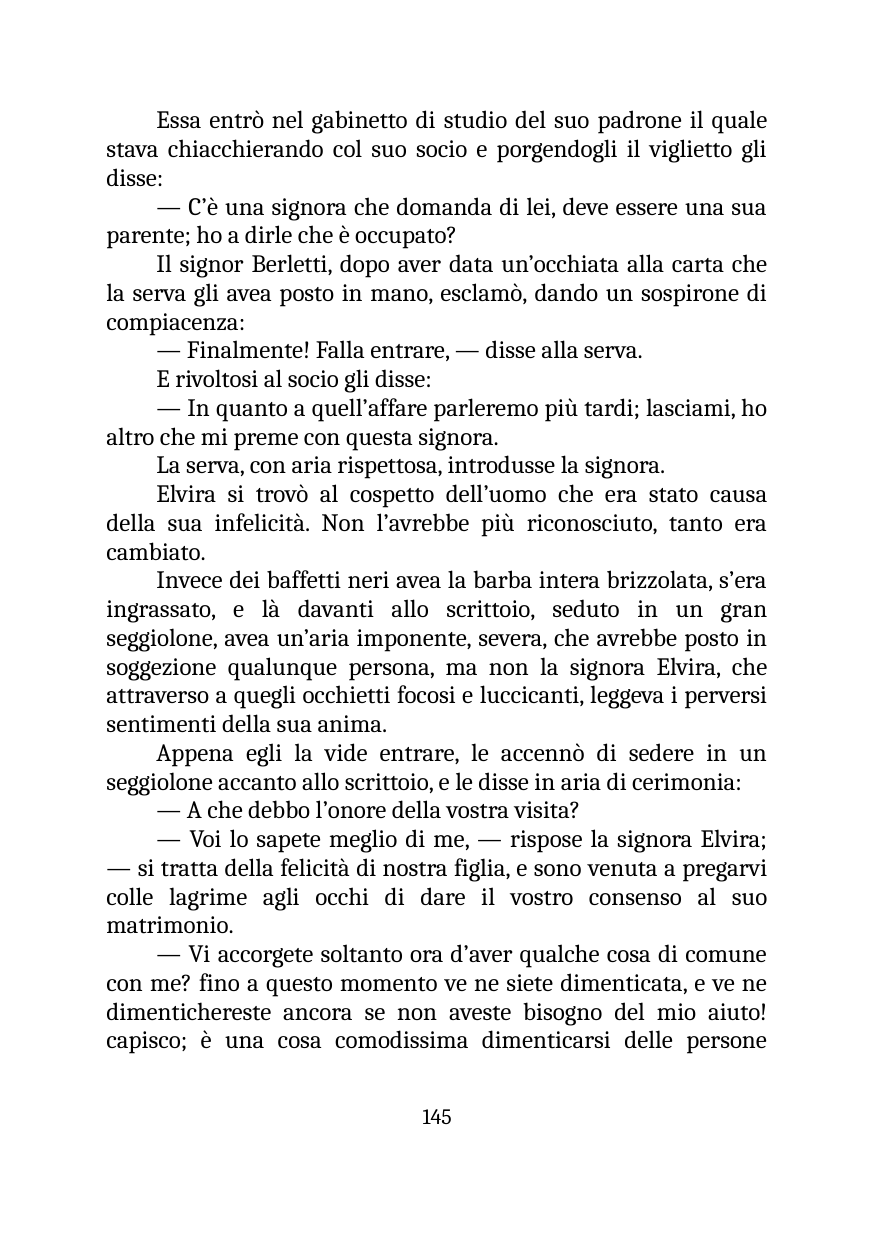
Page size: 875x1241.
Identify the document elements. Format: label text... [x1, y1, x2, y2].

text Elvira si trovò al cospetto dell’uomo che era stato causa della sua infelicità. Non l’avrebbe più riconosciuto, tanto era cambiato. [106, 480, 768, 566]
text — Finalmente! Falla entrare, — disse alla serva. [106, 336, 768, 365]
text — A che debbo l’onore della vostra visita? [106, 796, 768, 825]
text E rivoltosi al socio gli disse: [106, 365, 768, 394]
text — Vi accorgete soltanto ora d’aver qualche cosa di comune con me? fino a questo momento ve ne siete dimenticata, e ve ne dimentichereste ancora se non aveste bisogno del mio aiuto! capisco; è una cosa comodissima dimenticarsi delle persone [106, 940, 768, 1055]
text Invece dei baffetti neri avea la barba intera brizzolata, s’era ingrassato, e là davanti allo scrittoio, seduto in un gran seggiolone, avea un’aria imponente, severa, che avrebbe posto in soggezione qualunque persona, ma non la signora Elvira, che attraverso a quegli occhietti focosi e luccicanti, leggeva i perversi sentimenti della sua anima. [106, 566, 768, 739]
text Essa entrò nel gabinetto di studio del suo padrone il quale stava chiacchierando col suo socio e porgendogli il viglietto gli disse: [106, 106, 768, 192]
text La serva, con aria rispettosa, introdusse la signora. [106, 451, 768, 480]
text Appena egli la vide entrare, le accennò di sedere in un seggiolone accanto allo scrittoio, e le disse in aria di cerimonia: [106, 739, 768, 796]
text — In quanto a quell’affare parleremo più tardi; lasciami, ho altro che mi preme con questa signora. [106, 394, 768, 451]
text Il signor Berletti, dopo aver data un’occhiata alla carta che la serva gli avea posto in mano, esclamò, dando un sospirone di compiacenza: [106, 250, 768, 336]
text — C’è una signora che domanda di lei, deve essere una sua parente; ho a dirle che è occupato? [106, 192, 768, 250]
text — Voi lo sapete meglio di me, — rispose la signora Elvira; — si tratta della felicità di nostra figlia, e sono venuta a pregarvi colle lagrime agli occhi di dare il vostro consenso al suo matrimonio. [106, 825, 768, 940]
